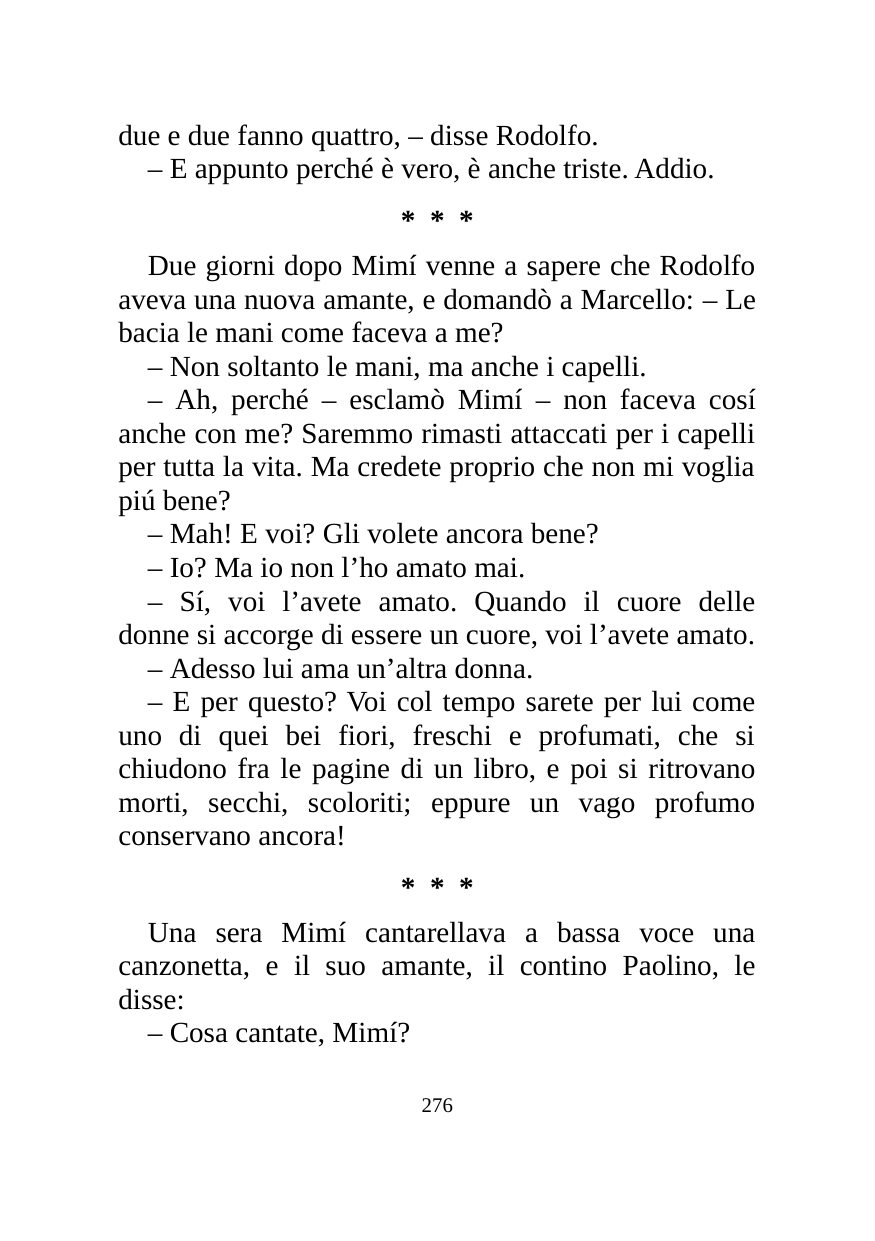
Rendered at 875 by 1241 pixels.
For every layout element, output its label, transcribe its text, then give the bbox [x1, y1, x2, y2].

text Due giorni dopo Mimí venne a sapere che Rodolfo aveva una nuova amante, e domandò a Marcello: ‒ Le bacia le mani come faceva a me? [118, 248, 756, 349]
text ‒ Non soltanto le mani, ma anche i capelli. [118, 349, 756, 382]
text ‒ E appunto perché è vero, è anche triste. Addio. [118, 152, 756, 185]
text Una sera Mimí cantarellava a bassa voce una canzonetta, e il suo amante, il contino Paolino, le disse: [118, 915, 756, 1016]
text * * * [118, 203, 756, 236]
text ‒ Ah, perché ‒ esclamò Mimí ‒ non faceva cosí anche con me? Saremmo rimasti attaccati per i capelli per tutta la vita. Ma credete proprio che non mi voglia piú bene? [118, 382, 756, 517]
text ‒ Sí, voi l’avete amato. Quando il cuore delle donne si accorge di essere un cuore, voi l’avete amato. [118, 584, 756, 651]
text ‒ Io? Ma io non l’ho amato mai. [118, 550, 756, 584]
text ‒ E per questo? Voi col tempo sarete per lui come uno di quei bei fiori, freschi e profumati, che si chiudono fra le pagine di un libro, e poi si ritrovano morti, secchi, scoloriti; eppure un vago profumo conservano ancora! [118, 684, 756, 852]
text ‒ Adesso lui ama un’altra donna. [118, 651, 756, 684]
text * * * [118, 870, 756, 903]
text due e due fanno quattro, ‒ disse Rodolfo. [118, 118, 756, 152]
text ‒ Cosa cantate, Mimí? [118, 1016, 756, 1049]
text ‒ Mah! E voi? Gli volete ancora bene? [118, 517, 756, 550]
